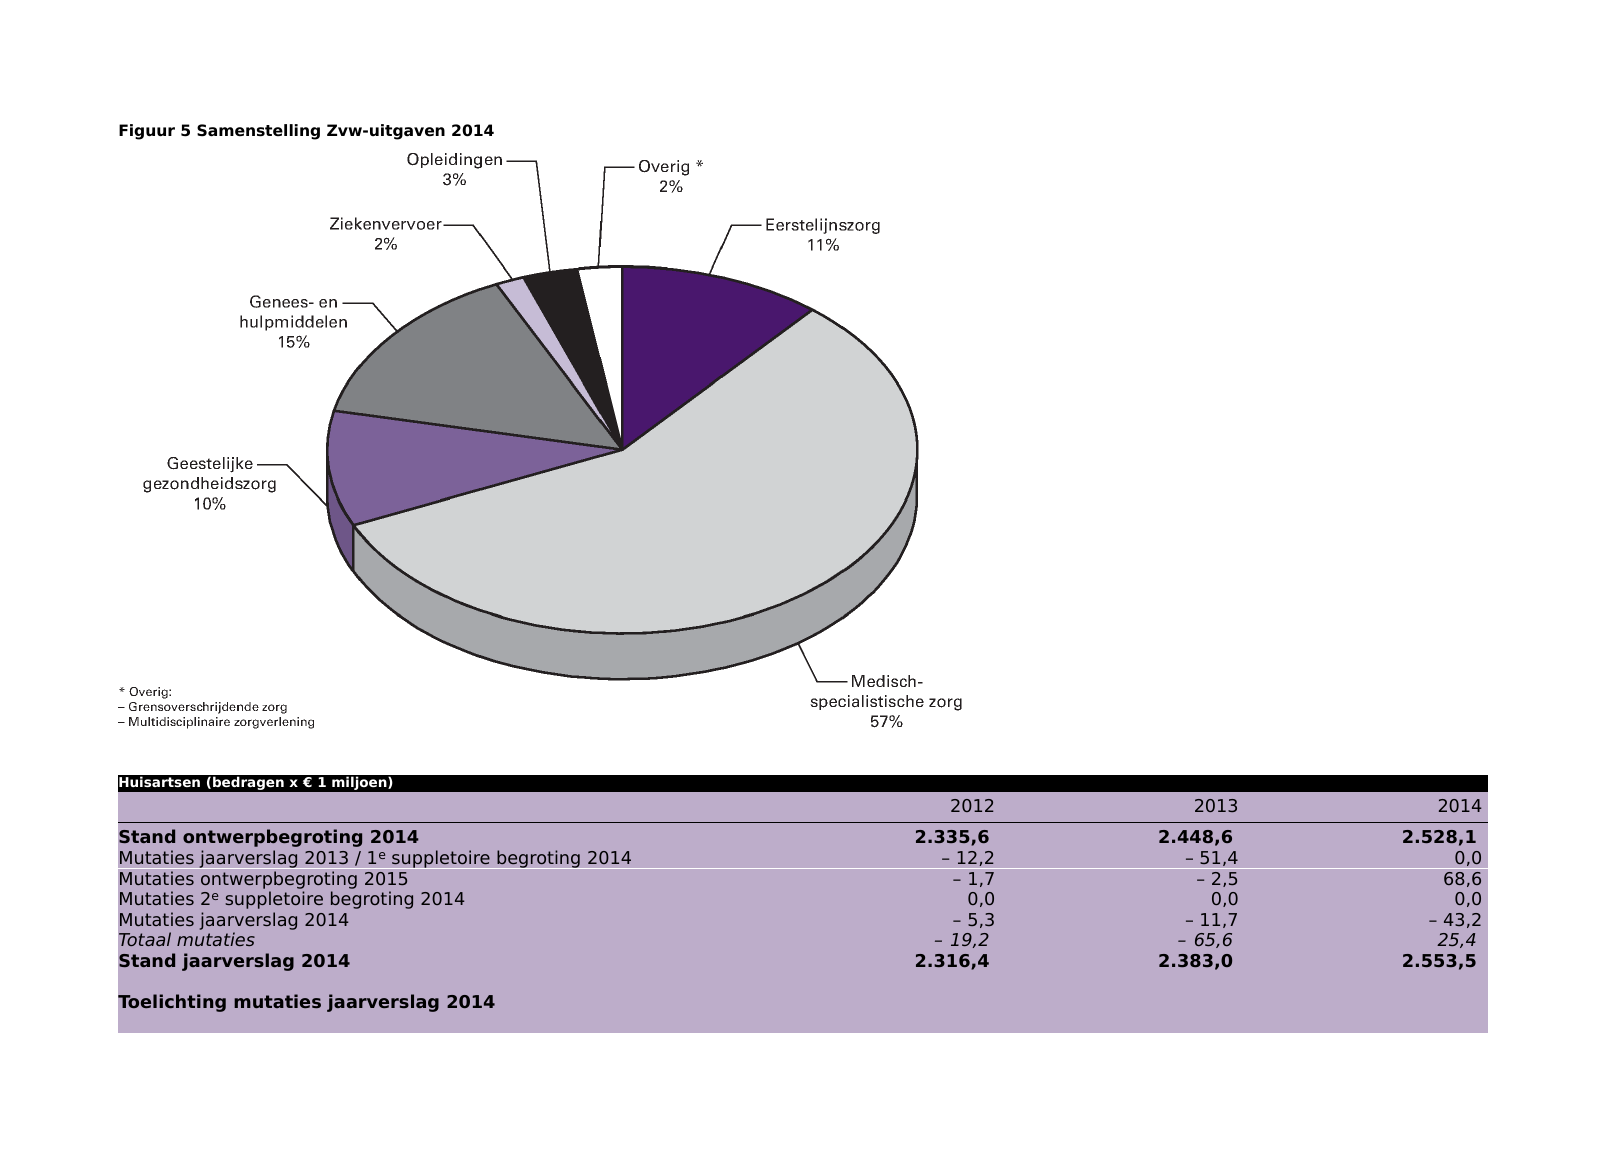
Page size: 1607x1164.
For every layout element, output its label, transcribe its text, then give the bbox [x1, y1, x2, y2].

table_cell – 19,2 [758, 930, 1001, 951]
table_cell Stand ontwerpbegroting 2014 [118, 823, 757, 848]
table_cell Toelichting mutaties jaarverslag 2014 [118, 992, 757, 1013]
table_cell [1245, 992, 1488, 1013]
table_cell – 43,2 [1245, 910, 1488, 930]
picture [118, 151, 963, 731]
table_cell [1001, 972, 1244, 992]
table_cell 0,0 [1001, 889, 1244, 910]
table_cell [118, 792, 757, 822]
table_cell 0,0 [1245, 848, 1488, 868]
table_cell [758, 1013, 1001, 1033]
table_cell [118, 1013, 757, 1033]
table_cell – 65,6 [1001, 930, 1244, 951]
table_cell – 2,5 [1001, 869, 1244, 889]
table_cell [1001, 1013, 1244, 1033]
table_cell [1245, 972, 1488, 992]
table_cell – 5,3 [758, 910, 1001, 930]
table_cell [1001, 992, 1244, 1013]
table_cell [758, 972, 1001, 992]
table_cell – 1,7 [758, 869, 1001, 889]
table_cell 2.528,1 [1245, 823, 1488, 848]
table_cell 2.553,5 [1245, 951, 1488, 972]
table_cell 2.335,6 [758, 823, 1001, 848]
table_cell 25,4 [1245, 930, 1488, 951]
table_cell Mutaties ontwerpbegroting 2015 [118, 869, 757, 889]
table_cell Totaal mutaties [118, 930, 757, 951]
table_cell [1245, 1013, 1488, 1033]
text Figuur 5 Samenstelling Zvw-uitgaven 2014 [118, 122, 963, 140]
table_cell [118, 972, 757, 992]
table_cell – 51,4 [1001, 848, 1244, 868]
table_cell – 12,2 [758, 848, 1001, 868]
table_cell 68,6 [1245, 869, 1488, 889]
table_cell 2014 [1245, 792, 1488, 822]
table_header Huisartsen (bedragen x € 1 miljoen) [118, 775, 1488, 791]
table_cell Mutaties jaarverslag 2014 [118, 910, 757, 930]
table_cell Stand jaarverslag 2014 [118, 951, 757, 972]
table_cell 0,0 [1245, 889, 1488, 910]
table_cell 2.448,6 [1001, 823, 1244, 848]
table_cell Mutaties 2e suppletoire begroting 2014 [118, 889, 757, 910]
table_cell 0,0 [758, 889, 1001, 910]
table_cell 2012 [758, 792, 1001, 822]
table_cell Mutaties jaarverslag 2013 / 1e suppletoire begroting 2014 [118, 848, 757, 868]
table_cell – 11,7 [1001, 910, 1244, 930]
table_cell [758, 992, 1001, 1013]
table_cell 2.316,4 [758, 951, 1001, 972]
table_cell 2013 [1001, 792, 1244, 822]
table_cell 2.383,0 [1001, 951, 1244, 972]
